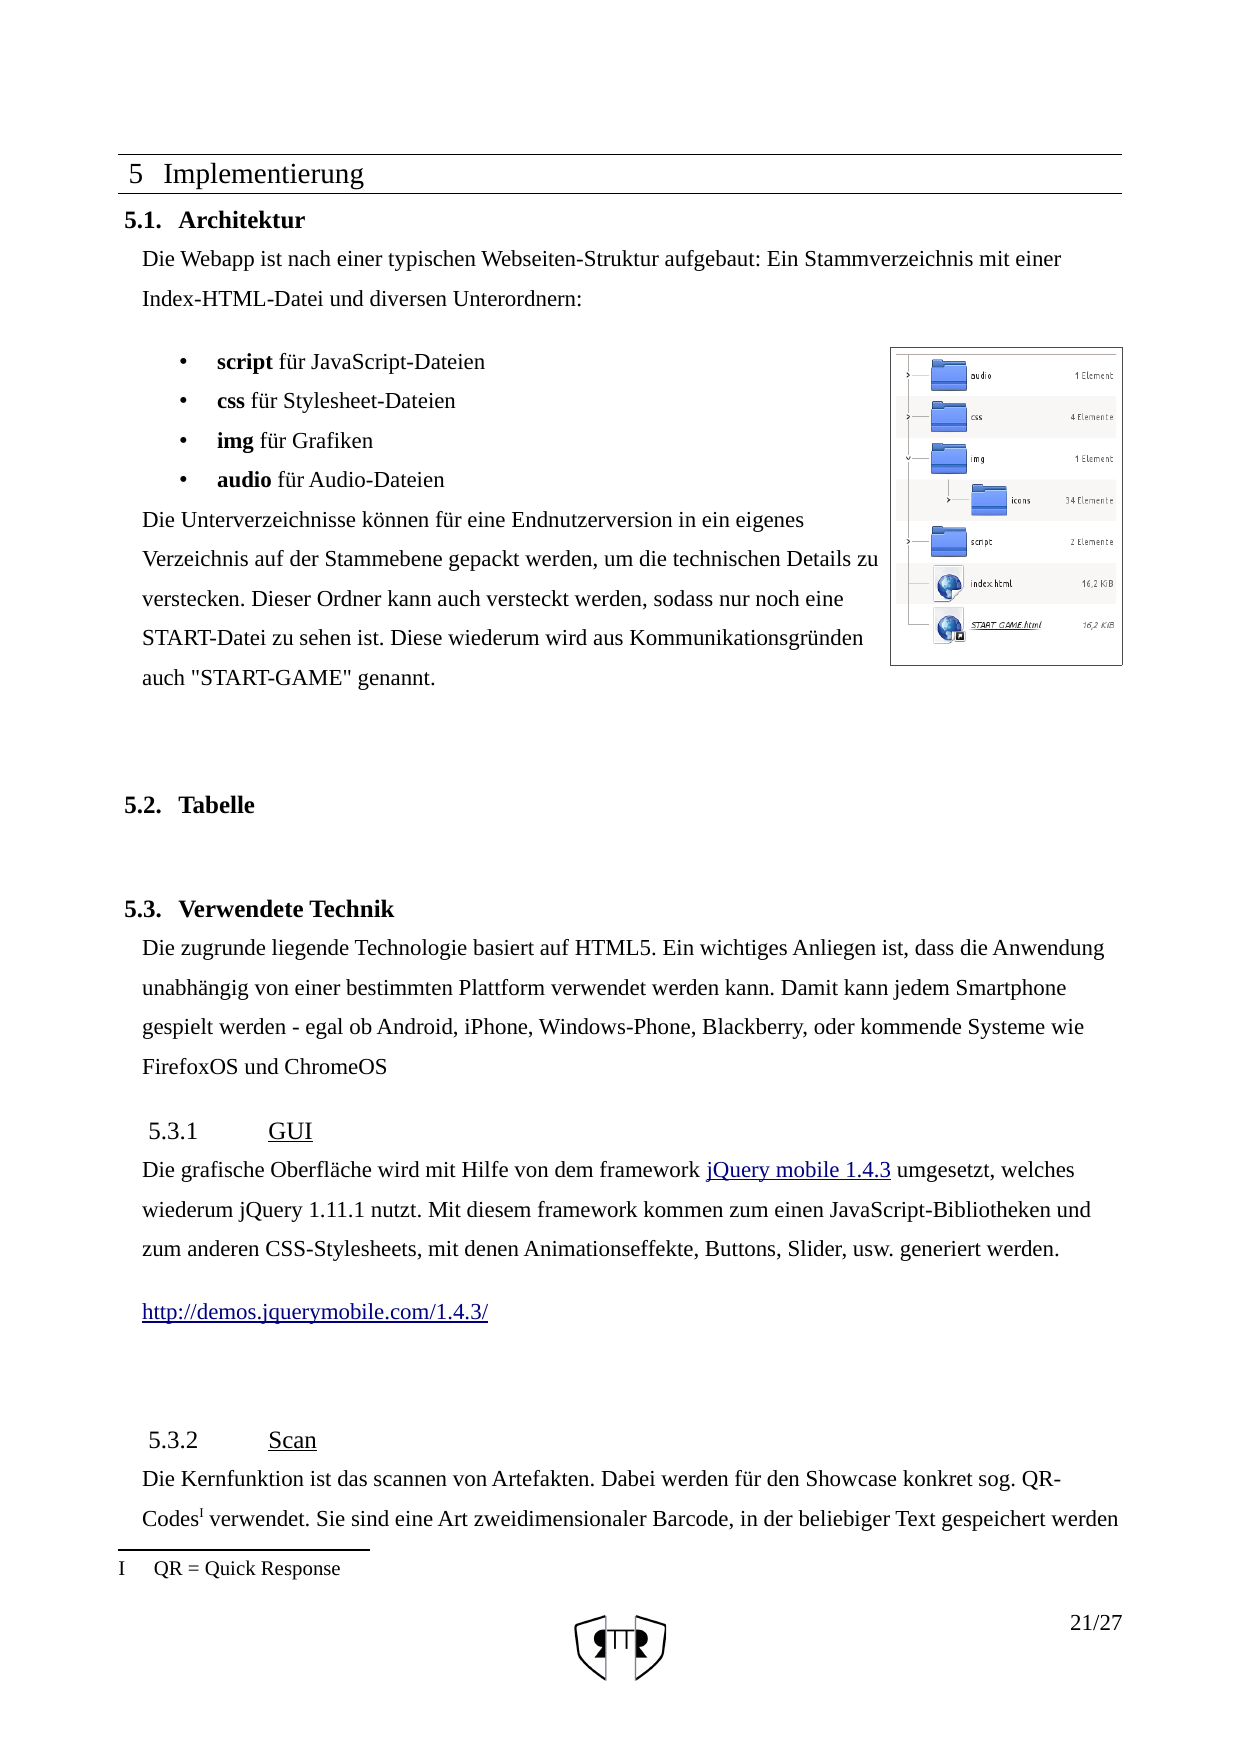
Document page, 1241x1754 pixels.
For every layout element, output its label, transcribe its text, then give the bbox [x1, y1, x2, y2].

subtitle Architektur [124, 205, 1122, 234]
picture [574, 1615, 667, 1681]
subtitle Verwendete Technik [124, 894, 1122, 922]
text Die Kernfunktion ist das scannen von Artefakten. Dabei werden für den Showcase konkret sog. QR-Codes verwendet. Sie sind eine Art zweidimensionaler Barcode, in der beliebiger Text gespeichert werden [142, 1465, 1122, 1531]
subtitle Implementierung [118, 155, 1122, 193]
list css für Stylesheet-Dateien [179, 387, 890, 414]
text http://demos.jquerymobile.com/1.4.3/ [142, 1298, 1122, 1325]
text Die Unterverzeichnisse können für eine Endnutzerversion in ein eigenes Verzeichnis auf der Stammebene gepackt werden, um die technischen Details zu verstecken. Dieser Ordner kann auch versteckt werden, sodass nur noch eine START-Datei zu sehen ist. Diese wiederum wird aus Kommunikationsgründen auch "START-GAME" genannt. [142, 506, 1122, 690]
list img für Grafiken [179, 427, 890, 453]
text Die grafische Oberfläche wird mit Hilfe von dem framework jQuery mobile 1.4.3 umgesetzt, welches wiederum jQuery 1.11.1 nutzt. Mit diesem framework kommen zum einen JavaScript-Bibliotheken und zum anderen CSS-Stylesheets, mit denen Animationseffekte, Buttons, Slider, usw. generiert werden. [142, 1156, 1122, 1262]
list script für JavaScript-Dateien [179, 348, 890, 374]
list audio für Audio-Dateien [179, 466, 890, 493]
subtitle GUI [142, 1116, 1122, 1144]
text Die Webapp ist nach einer typischen Webseiten-Struktur aufgebaut: Ein Stammverzeichnis mit einer Index-HTML-Datei und diversen Unterordnern: [142, 245, 1122, 311]
text QR = Quick Response [118, 1556, 1122, 1580]
subtitle Tabelle [124, 790, 1122, 819]
text Die zugrunde liegende Technologie basiert auf HTML5. Ein wichtiges Anliegen ist, dass die Anwendung unabhängig von einer bestimmten Plattform verwendet werden kann. Damit kann jedem Smartphone gespielt werden - egal ob Android, iPhone, Windows-Phone, Blackberry, oder kommende Systeme wie FirefoxOS und ChromeOS [142, 934, 1122, 1079]
subtitle Scan [142, 1425, 1122, 1453]
picture [896, 353, 1117, 660]
list [891, 348, 1122, 665]
